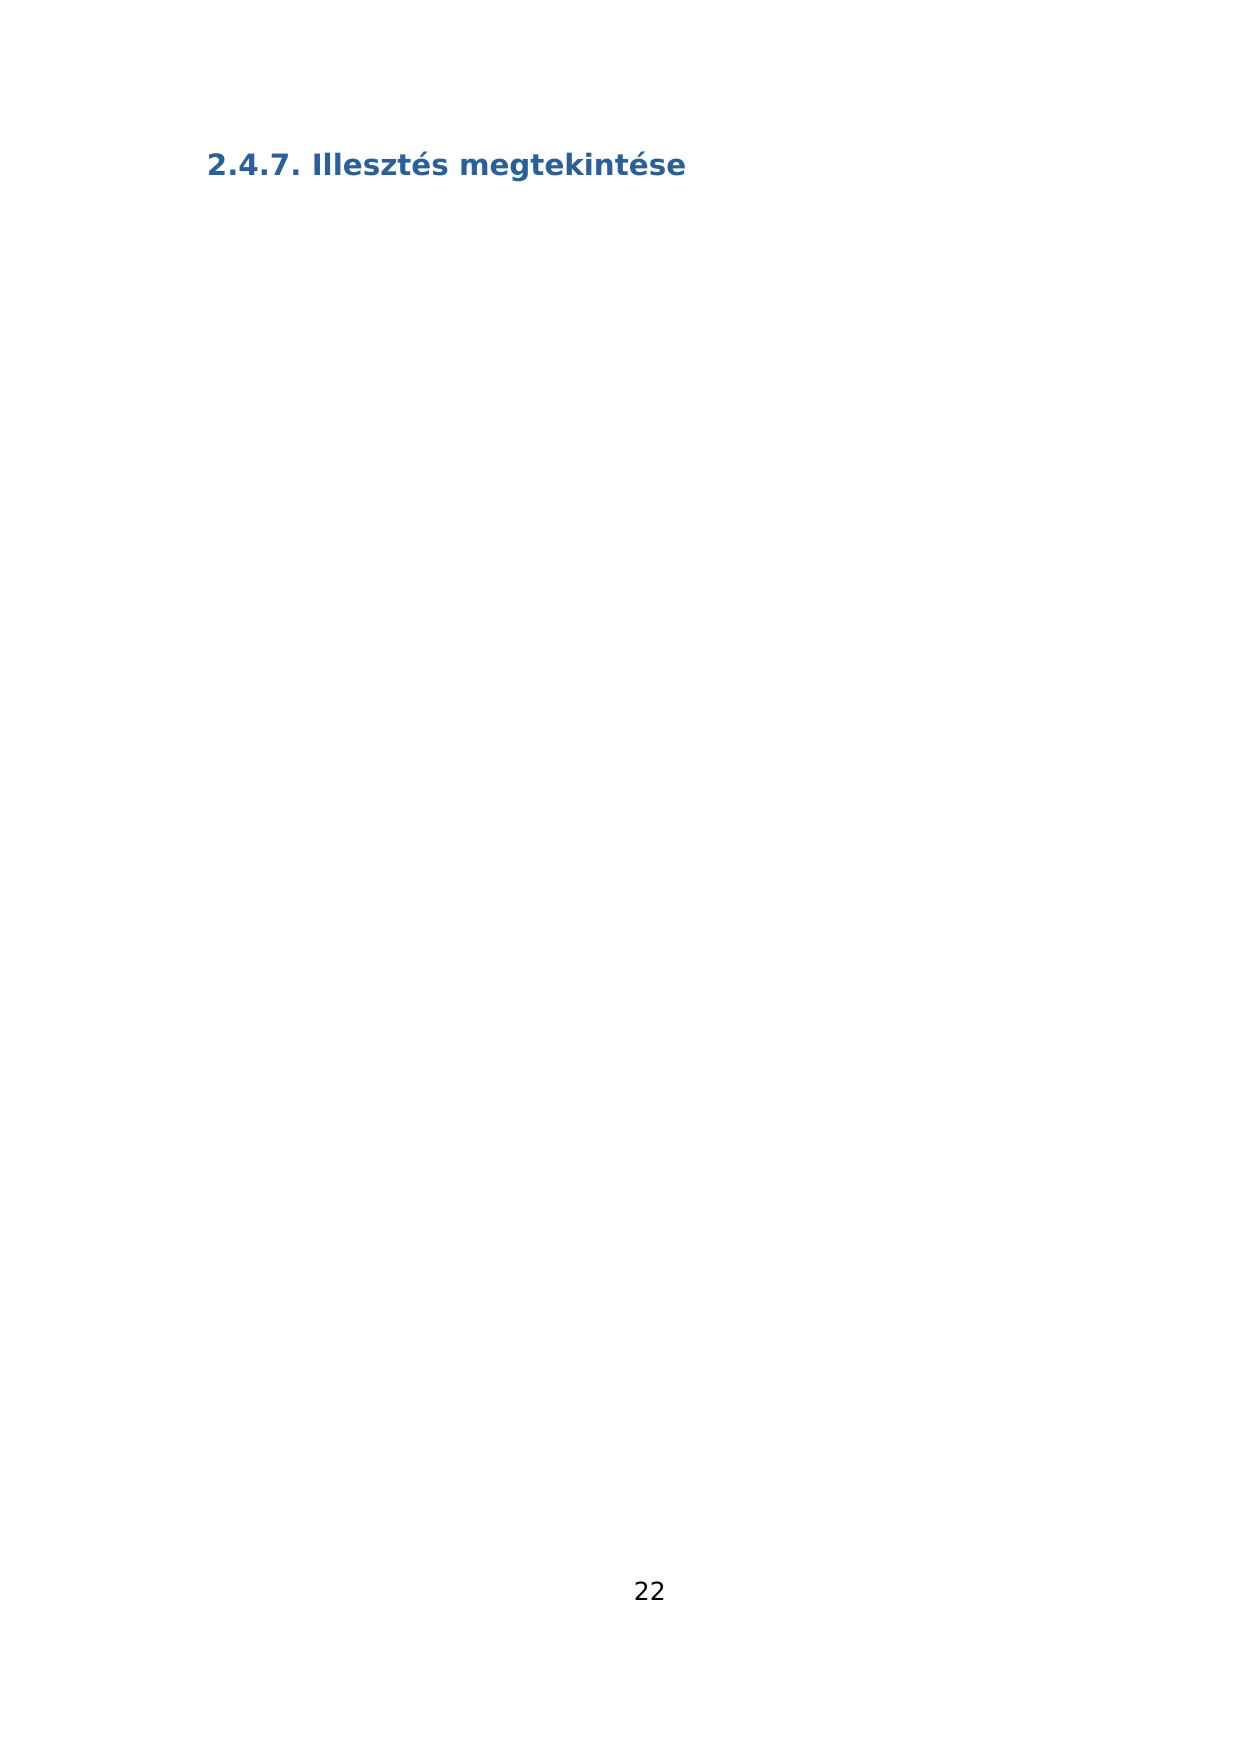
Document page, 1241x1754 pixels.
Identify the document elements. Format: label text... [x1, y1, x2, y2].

subtitle Illesztés megtekintése [207, 148, 1093, 182]
